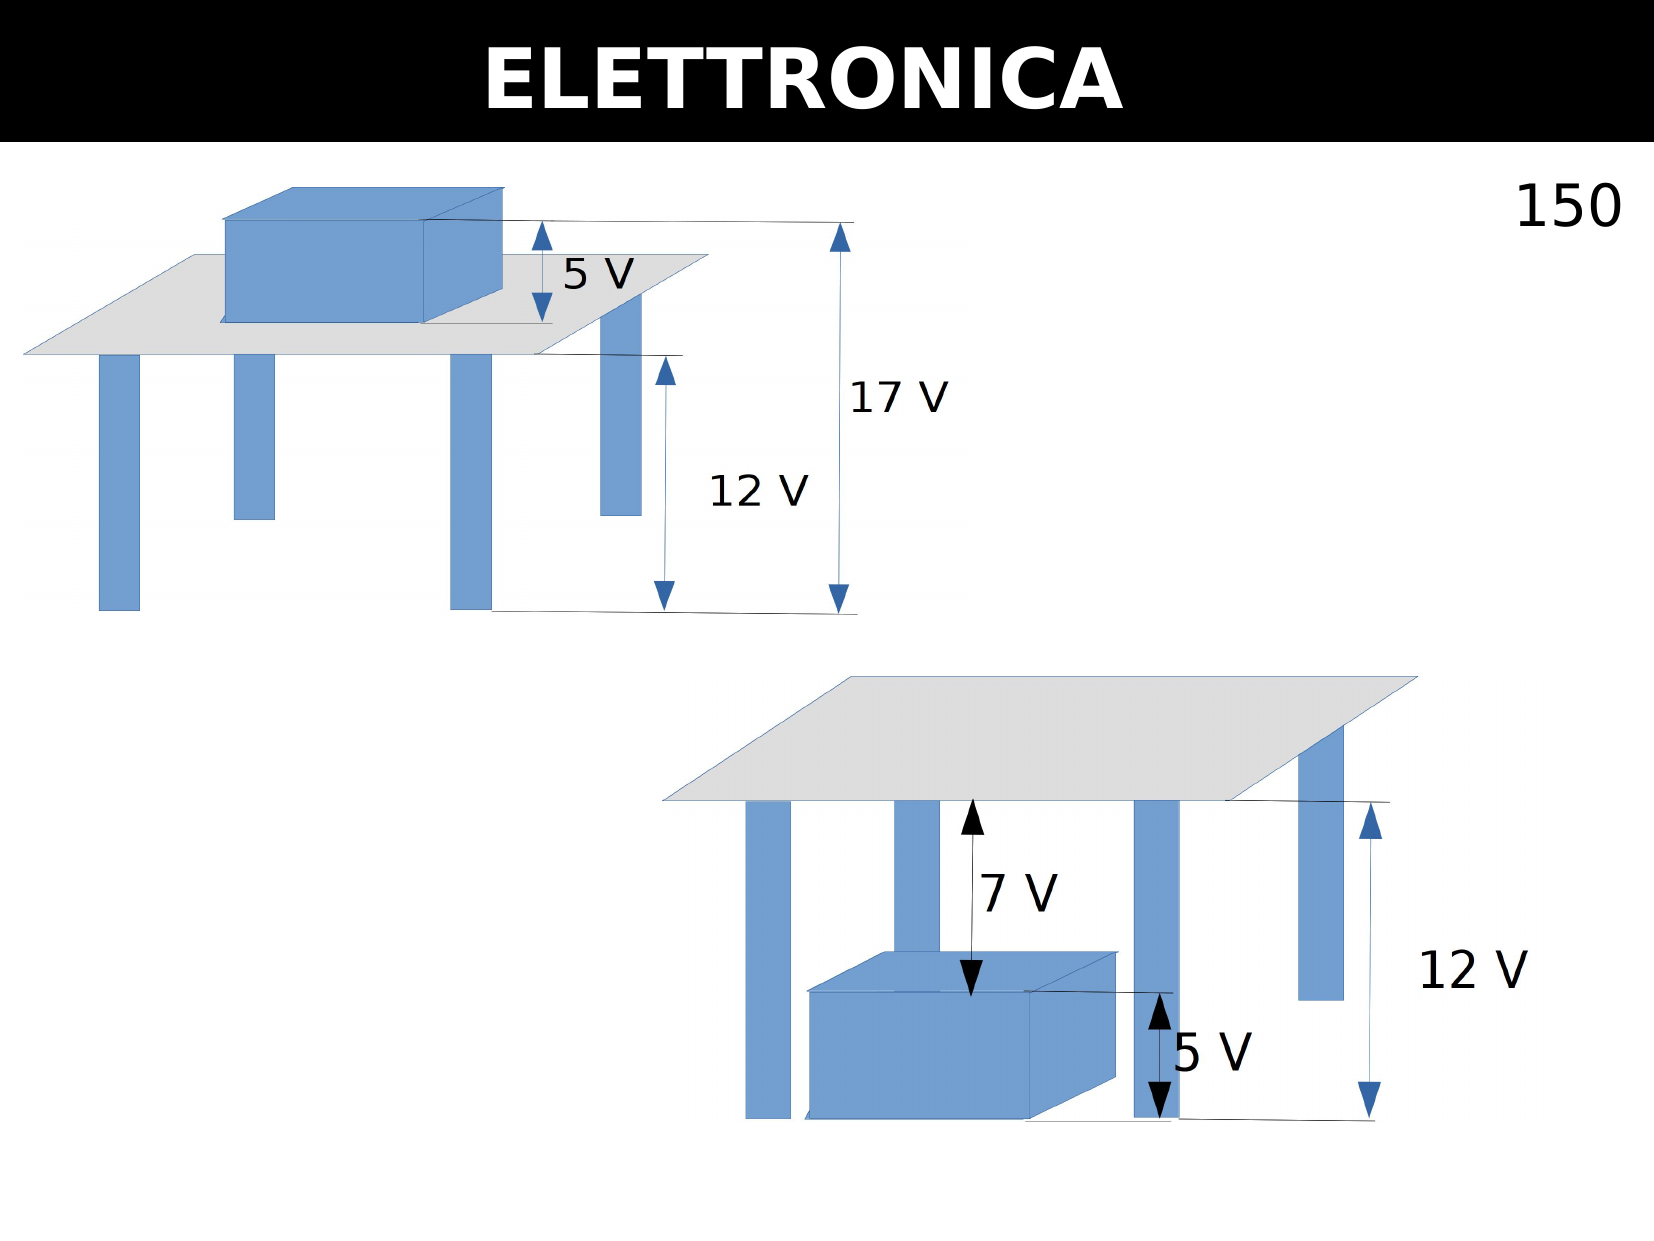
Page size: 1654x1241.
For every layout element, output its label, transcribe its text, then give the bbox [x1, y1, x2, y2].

text_box [0, 0, 1654, 142]
picture [23, 187, 968, 615]
text_box 150 [1498, 165, 1640, 249]
text_box ELETTRONICA [466, 23, 1269, 136]
picture [662, 676, 1548, 1123]
